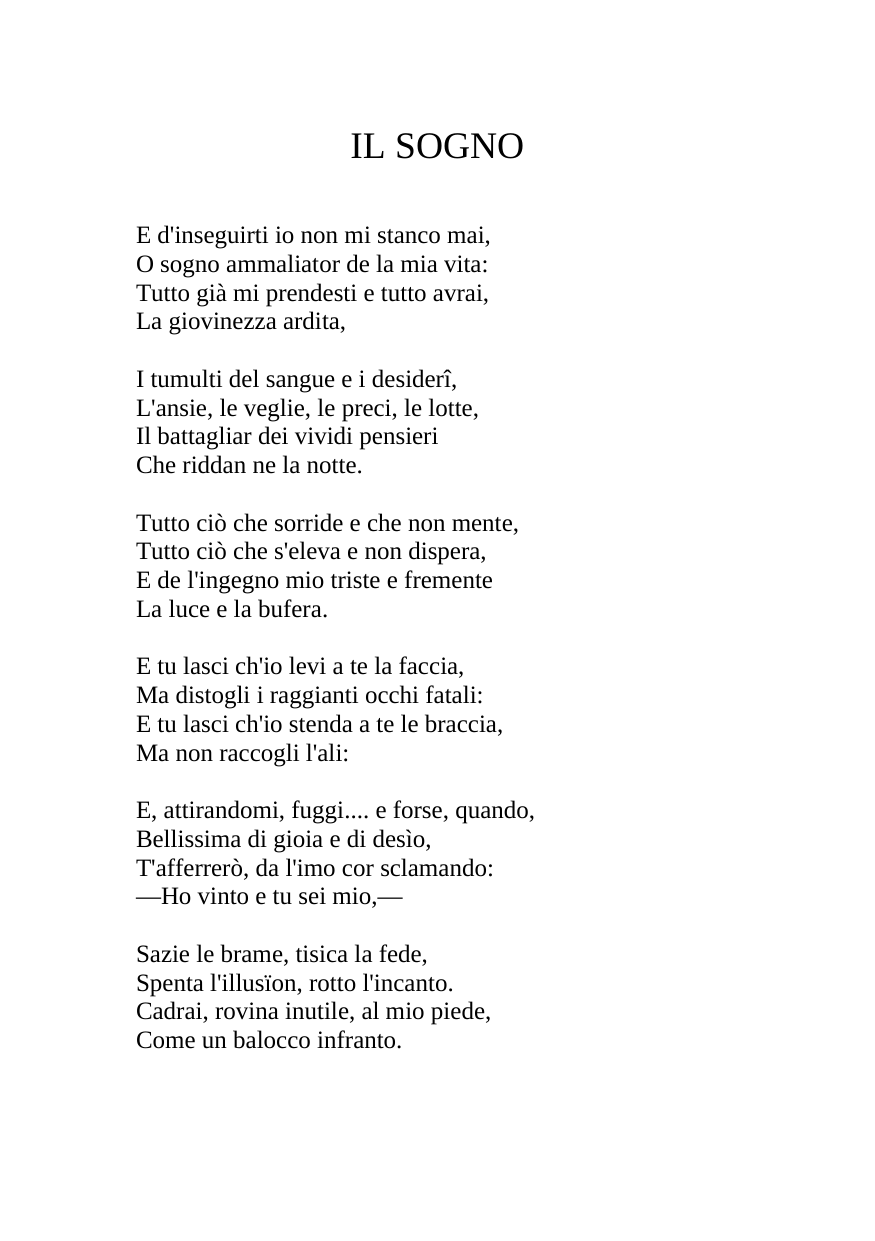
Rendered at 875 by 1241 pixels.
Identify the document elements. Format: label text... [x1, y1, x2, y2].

text Il battagliar dei vividi pensieri [106, 421, 768, 450]
text Ma distogli i raggianti occhi fatali: [106, 680, 768, 709]
text —Ho vinto e tu sei mio,— [106, 881, 768, 910]
text E de l'ingegno mio triste e fremente [106, 565, 768, 594]
text Che riddan ne la notte. [106, 450, 768, 479]
text La giovinezza ardita, [106, 306, 768, 335]
text Come un balocco infranto. [106, 1025, 768, 1054]
text O sogno ammaliator de la mia vita: [106, 249, 768, 278]
text Ma non raccogli l'ali: [106, 738, 768, 766]
text Tutto ciò che sorride e che non mente, [106, 508, 768, 536]
text E, attirandomi, fuggi.... e forse, quando, [106, 795, 768, 824]
text Tutto ciò che s'eleva e non dispera, [106, 536, 768, 565]
text Tutto già mi prendesti e tutto avrai, [106, 278, 768, 306]
text Bellissima di gioia e di desìo, [106, 824, 768, 853]
text La luce e la bufera. [106, 594, 768, 623]
text E tu lasci ch'io stenda a te le braccia, [106, 709, 768, 738]
text L'ansie, le veglie, le preci, le lotte, [106, 393, 768, 421]
text E tu lasci ch'io levi a te la faccia, [106, 651, 768, 680]
text Sazie le brame, tisica la fede, [106, 939, 768, 968]
text E d'inseguirti io non mi stanco mai, [106, 220, 768, 249]
text Spenta l'illusïon, rotto l'incanto. [106, 968, 768, 996]
text I tumulti del sangue e i desiderî, [106, 364, 768, 393]
subtitle IL SOGNO [106, 124, 768, 167]
text Cadrai, rovina inutile, al mio piede, [106, 996, 768, 1025]
text T'afferrerò, da l'imo cor sclamando: [106, 853, 768, 881]
